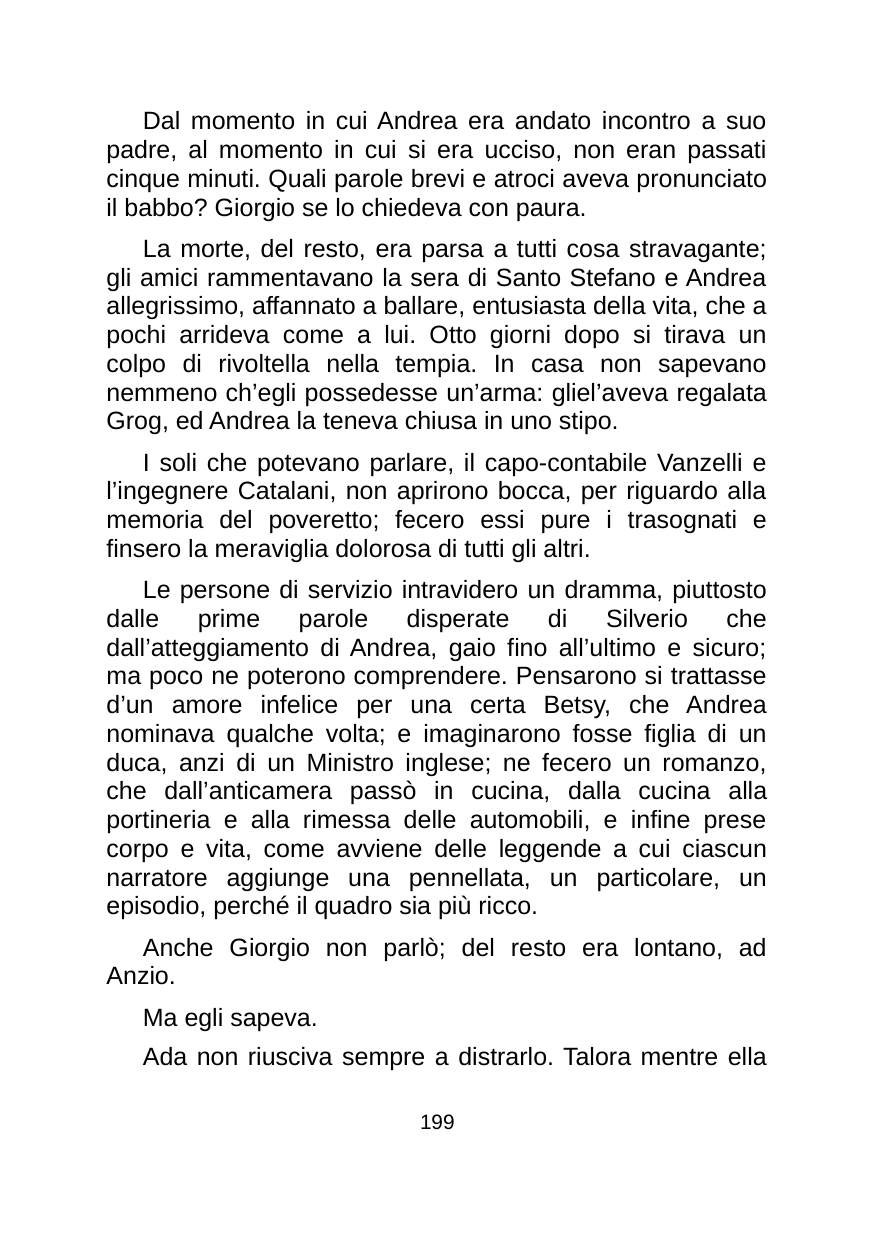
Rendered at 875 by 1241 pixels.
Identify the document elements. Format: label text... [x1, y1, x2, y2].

text Dal momento in cui Andrea era andato incontro a suo padre, al momento in cui si era ucciso, non eran passati cinque minuti. Quali parole brevi e atroci aveva pronunciato il babbo? Giorgio se lo chiedeva con paura. [106, 106, 768, 221]
text I soli che potevano parlare, il capo-contabile Vanzelli e l’ingegnere Catalani, non aprirono bocca, per riguardo alla memoria del poveretto; fecero essi pure i trasognati e finsero la meraviglia dolorosa di tutti gli altri. [106, 447, 768, 562]
text Ma egli sapeva. [106, 1002, 768, 1031]
text La morte, del resto, era parsa a tutti cosa stravagante; gli amici rammentavano la sera di Santo Stefano e Andrea allegrissimo, affannato a ballare, entusiasta della vita, che a pochi arrideva come a lui. Otto giorni dopo si tirava un colpo di rivoltella nella tempia. In casa non sapevano nemmeno ch’egli possedesse un’arma: gliel’aveva regalata Grog, ed Andrea la teneva chiusa in uno stipo. [106, 234, 768, 435]
text Le persone di servizio intravidero un dramma, piuttosto dalle prime parole disperate di Silverio che dall’atteggiamento di Andrea, gaio fino all’ultimo e sicuro; ma poco ne poterono comprendere. Pensarono si trattasse d’un amore infelice per una certa Betsy, che Andrea nominava qualche volta; e imaginarono fosse figlia di un duca, anzi di un Ministro inglese; ne fecero un romanzo, che dall’anticamera passò in cucina, dalla cucina alla portineria e alla rimessa delle automobili, e infine prese corpo e vita, come avviene delle leggende a cui ciascun narratore aggiunge una pennellata, un particolare, un episodio, perché il quadro sia più ricco. [106, 575, 768, 920]
text Ada non riusciva sempre a distrarlo. Talora mentre ella [106, 1044, 768, 1071]
text Anche Giorgio non parlò; del resto era lontano, ad Anzio. [106, 932, 768, 990]
